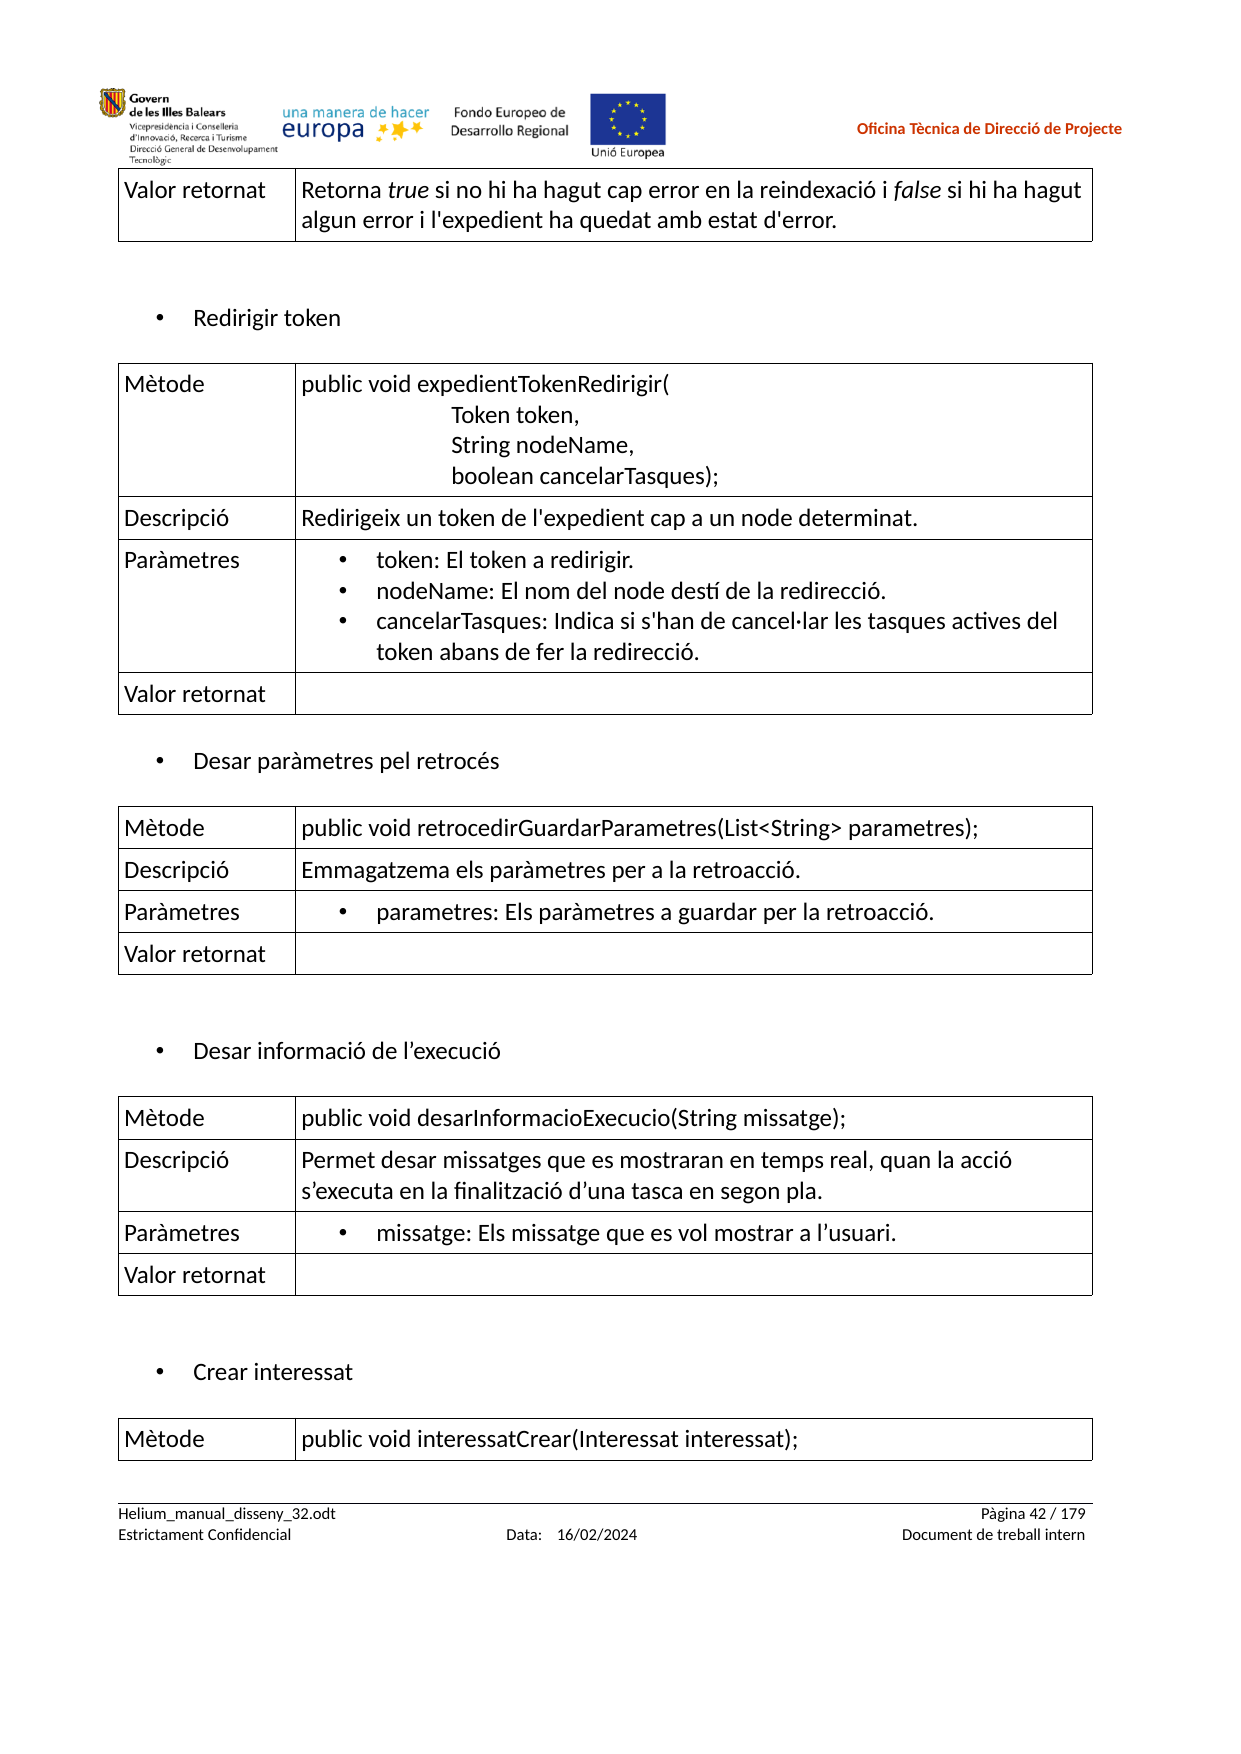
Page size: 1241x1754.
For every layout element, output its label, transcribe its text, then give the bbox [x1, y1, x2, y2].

table_cell parametres: Els paràmetres a guardar per la retroacció. [296, 891, 1092, 932]
picture [99, 87, 668, 166]
table_cell Retorna true si no hi ha hagut cap error en la reindexació i false si hi ha hagut algun error i l'expedient ha quedat amb estat d'error. [296, 169, 1092, 241]
table_cell Permet desar missatges que es mostraran en temps real, quan la acció s’executa en la finalització d’una tasca en segon pla. [296, 1140, 1092, 1211]
table_header public void desarInformacioExecucio(String missatge); [296, 1097, 1092, 1138]
table_header Mètode [119, 1097, 295, 1138]
table_cell Valor retornat [119, 1254, 295, 1295]
table_cell Emmagatzema els paràmetres per a la retroacció. [296, 849, 1092, 890]
table_cell [296, 1254, 1092, 1295]
table_cell Paràmetres [119, 1212, 295, 1253]
table_cell [296, 673, 1092, 714]
list Crear interessat [156, 1356, 1122, 1387]
table_cell [296, 933, 1092, 974]
table_cell Descripció [119, 849, 295, 890]
table_header Mètode [119, 807, 295, 848]
list Desar paràmetres pel retrocés [156, 745, 1122, 775]
table_header Mètode [119, 1419, 295, 1459]
table_cell Redirigeix un token de l'expedient cap a un node determinat. [296, 497, 1092, 538]
table_cell Valor retornat [119, 933, 295, 974]
list Desar informació de l’execució [156, 1035, 1122, 1066]
table_cell Descripció [119, 1140, 295, 1211]
table_cell token: El token a redirigir. nodeName: El nom del node destí de la redirecció. cancelarTasques: Indica si s'han de cancel·lar les tasques actives del token abans de fer la redirecció. [296, 540, 1092, 672]
table_cell Valor retornat [119, 169, 295, 241]
table_cell Paràmetres [119, 540, 295, 672]
table_cell missatge: Els missatge que es vol mostrar a l’usuari. [296, 1212, 1092, 1253]
table_header public void interessatCrear(Interessat interessat); [296, 1419, 1092, 1459]
table_cell Valor retornat [119, 673, 295, 714]
table_header public void expedientTokenRedirigir( Token token, String nodeName, boolean cancelarTasques); [296, 364, 1092, 496]
table_cell Descripció [119, 497, 295, 538]
list Redirigir token [156, 302, 1122, 332]
table_header Mètode [119, 364, 295, 496]
table_header public void retrocedirGuardarParametres(List<String> parametres); [296, 807, 1092, 848]
table_cell Paràmetres [119, 891, 295, 932]
